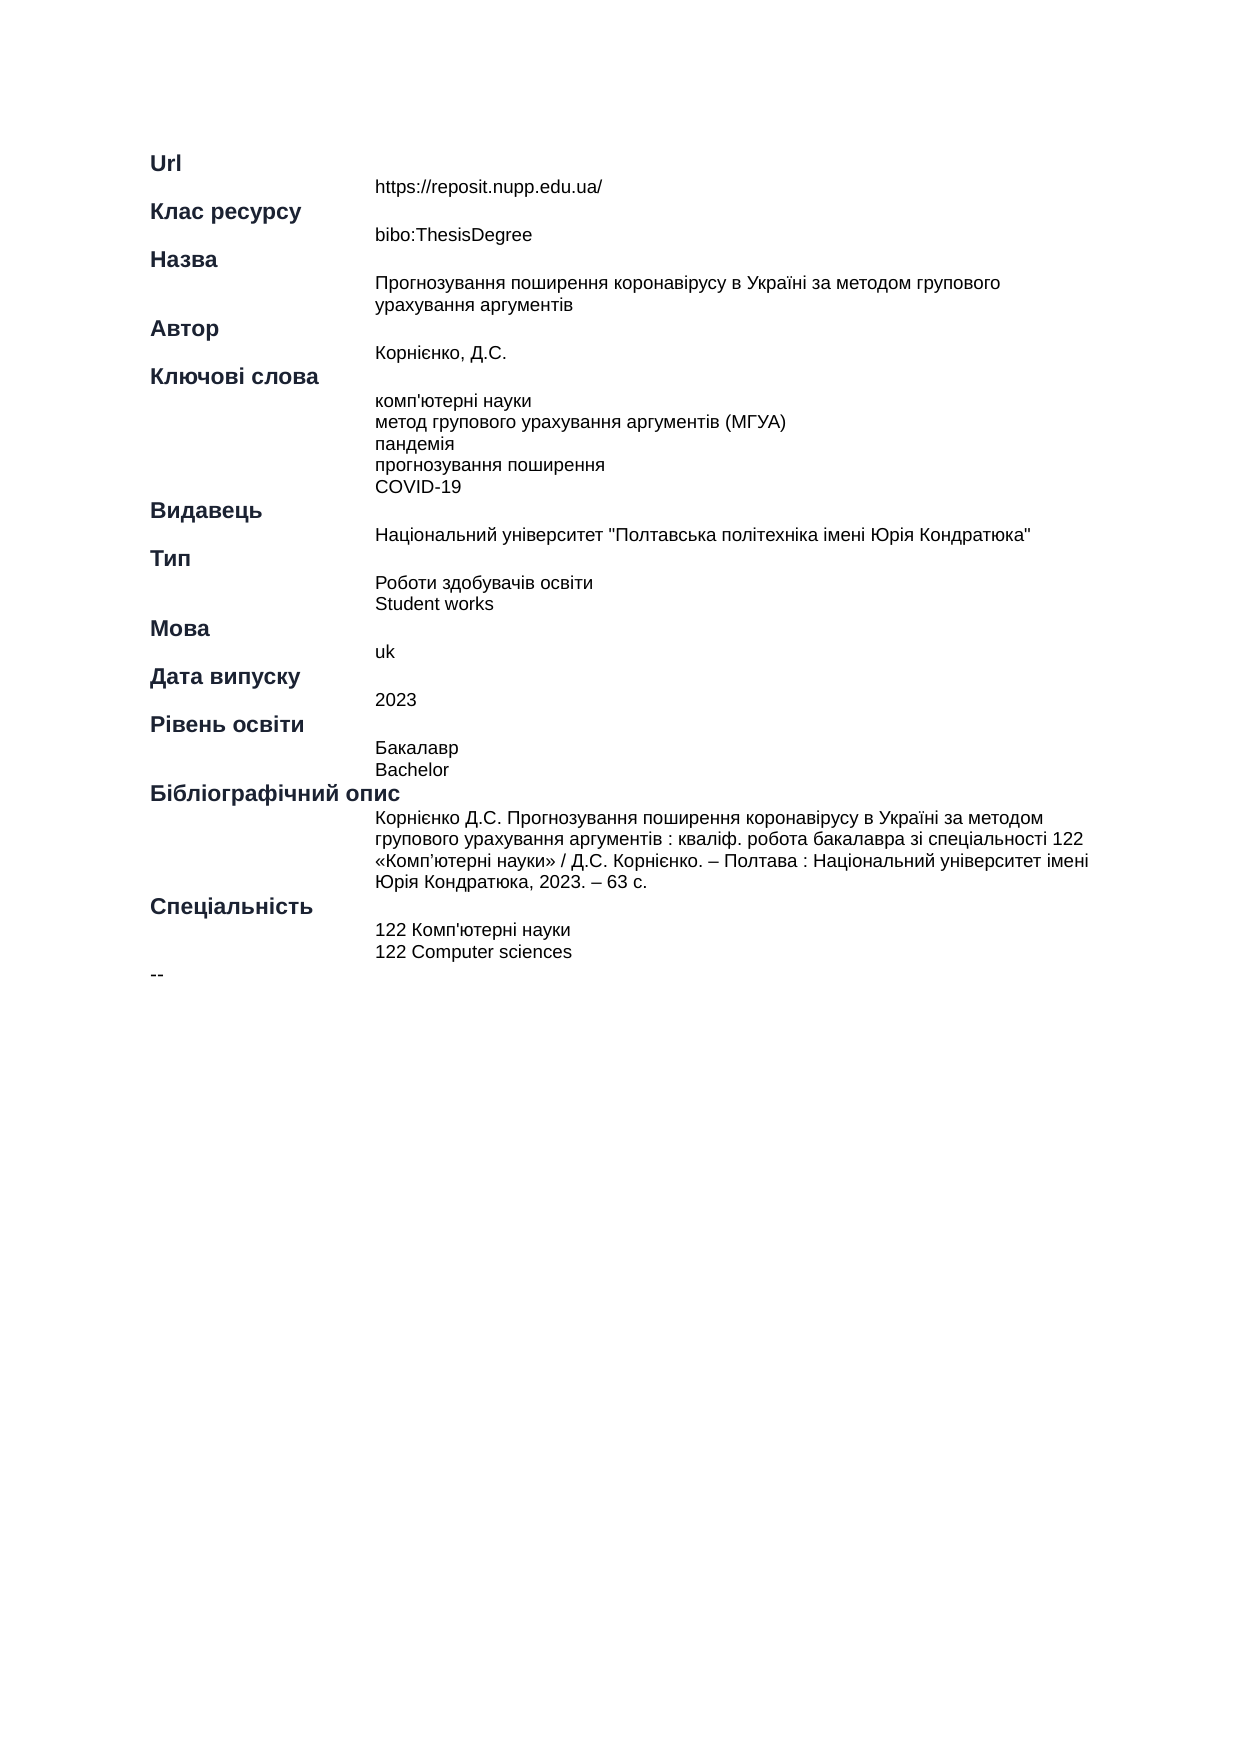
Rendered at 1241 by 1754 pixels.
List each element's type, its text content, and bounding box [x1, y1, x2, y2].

text метод групового урахування аргументів (МГУА) [375, 411, 1090, 433]
text Автор [150, 315, 1090, 342]
text uk [375, 641, 1090, 663]
text комп'ютерні науки [375, 389, 1090, 411]
text Бібліографічний опис [150, 780, 1090, 806]
text Рівень освіти [150, 711, 1090, 737]
text Ключові слова [150, 363, 1090, 389]
text COVID-19 [375, 476, 1090, 497]
text Видавець [150, 497, 1090, 524]
text -- [150, 962, 1090, 986]
text Дата випуску [150, 663, 1090, 689]
text Корнієнко Д.С. Прогнозування поширення коронавірусу в Україні за методом групового урахування аргументів : кваліф. робота бакалавра зі спеціальності 122 «Комп’ютерні науки» / Д.С. Корнієнко. – Полтава : Національний університет імені Юрія Кондратюка, 2023. – 63 с. [375, 806, 1090, 893]
text 2023 [375, 689, 1090, 711]
text https://reposit.nupp.edu.ua/ [375, 176, 1090, 198]
text прогнозування поширення [375, 454, 1090, 476]
text Student works [375, 593, 1090, 615]
text Спеціальність [150, 893, 1090, 919]
text Клас ресурсу [150, 198, 1090, 224]
text bibo:ThesisDegree [375, 224, 1090, 246]
text Тип [150, 545, 1090, 572]
text Прогнозування поширення коронавірусу в Україні за методом групового урахування аргументів [375, 272, 1090, 315]
text Назва [150, 246, 1090, 272]
text Корнієнко, Д.С. [375, 342, 1090, 363]
text Національний університет "Полтавська політехніка імені Юрія Кондратюка" [375, 524, 1090, 545]
text 122 Комп'ютерні науки [375, 919, 1090, 941]
text Роботи здобувачів освіти [375, 572, 1090, 593]
text 122 Computer sciences [375, 941, 1090, 962]
text Bachelor [375, 758, 1090, 780]
text Url [150, 150, 1090, 176]
text пандемія [375, 433, 1090, 454]
text Бакалавр [375, 737, 1090, 758]
text Мова [150, 615, 1090, 641]
